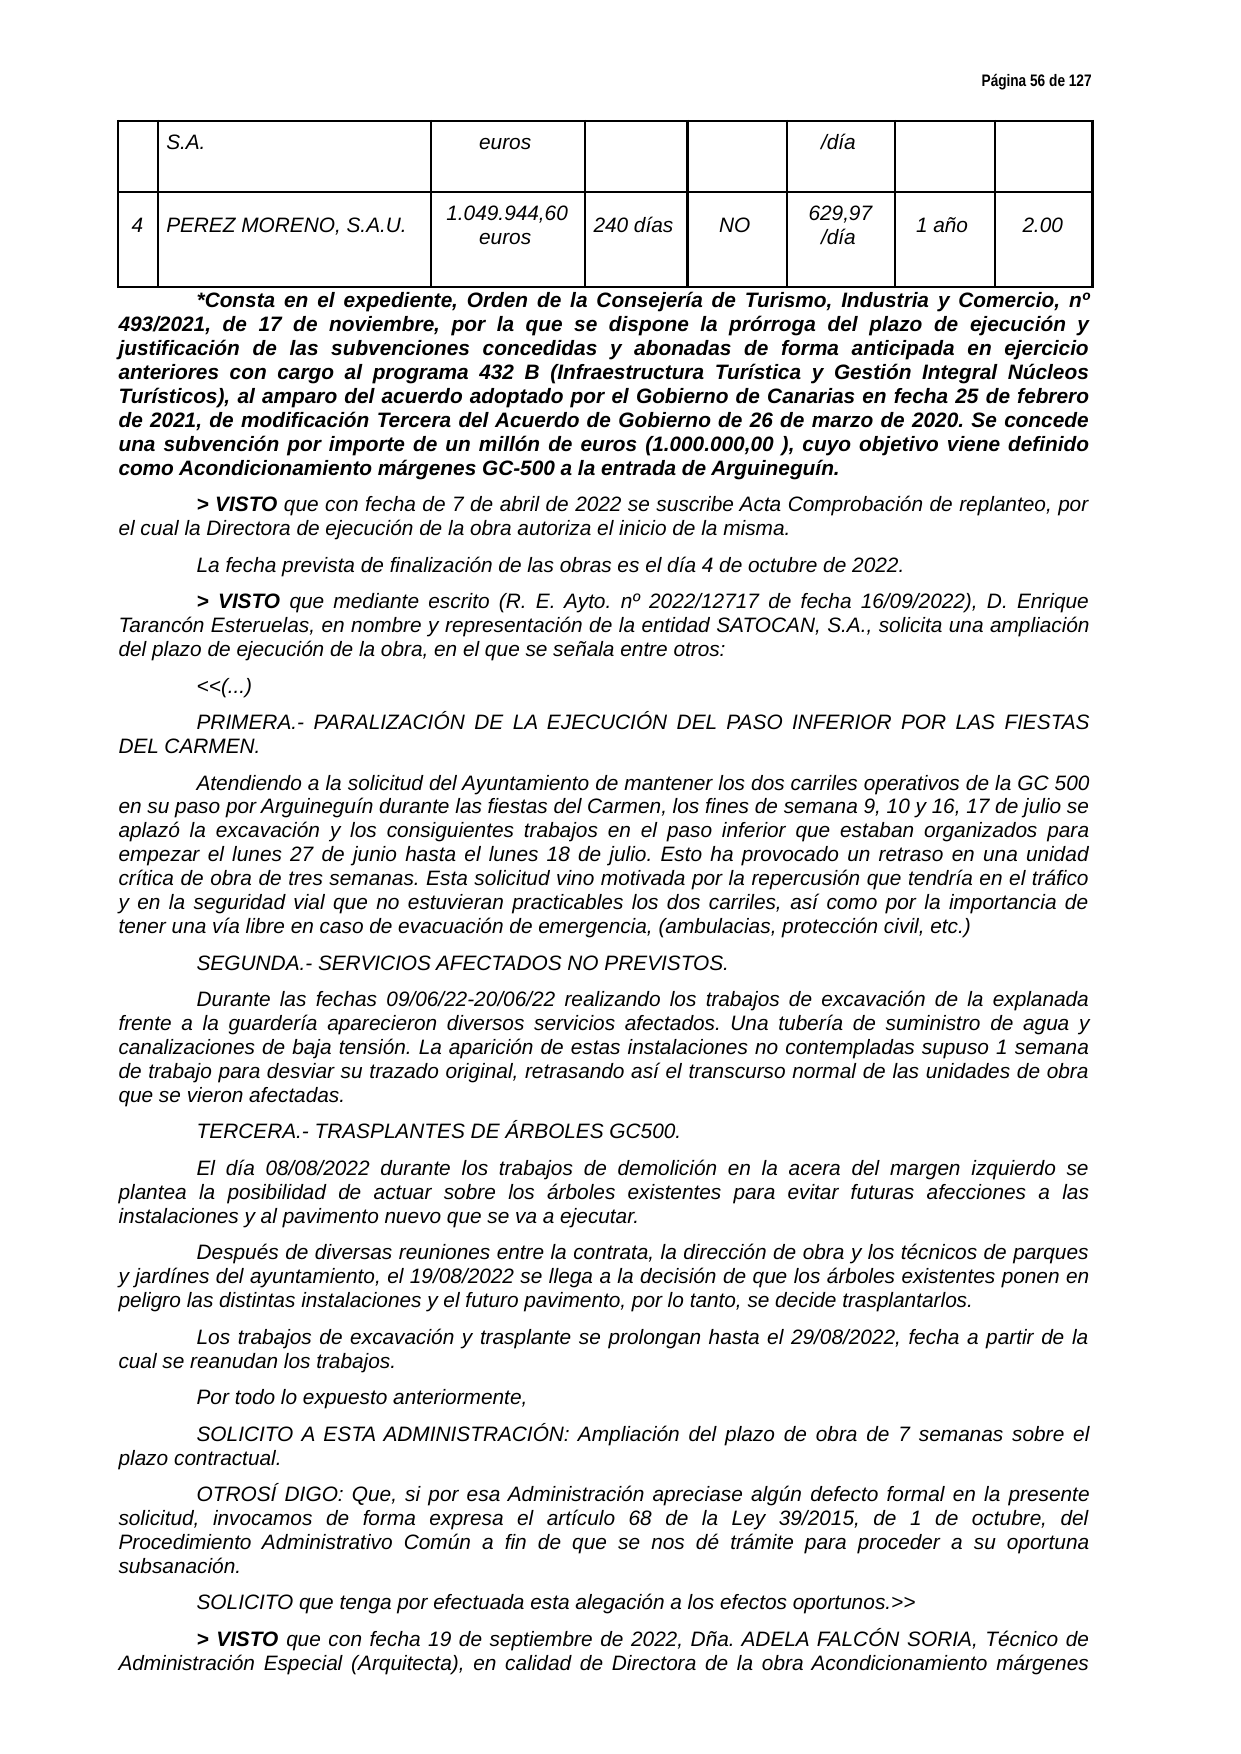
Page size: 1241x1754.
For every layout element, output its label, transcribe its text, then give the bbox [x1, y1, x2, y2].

table_cell 240 días [586, 193, 686, 286]
table_cell 1 año [896, 193, 994, 286]
table_cell 629,97 /día [788, 193, 894, 286]
text Atendiendo a la solicitud del Ayuntamiento de mantener los dos carriles operativos de la GC 500 en su paso por Arguineguín durante las fiestas del Carmen, los fines de semana 9, 10 y 16, 17 de julio se aplazó la excavación y los consiguientes trabajos en el paso inferior que estaban organizados para empezar el lunes 27 de junio hasta el lunes 18 de julio. Esto ha provocado un retraso en una unidad crítica de obra de tres semanas. Esta solicitud vino motivada por la repercusión que tendría en el tráfico y en la seguridad vial que no estuvieran practicables los dos carriles, así como por la importancia de tener una vía libre en caso de evacuación de emergencia, (ambulacias, protección civil, etc.) [118, 770, 1092, 938]
text *Consta en el expediente, Orden de la Consejería de Turismo, Industria y Comercio, nº 493/2021, de 17 de noviembre, por la que se dispone la prórroga del plazo de ejecución y justificación de las subvenciones concedidas y abonadas de forma anticipada en ejercicio anteriores con cargo al programa 432 B (Infraestructura Turística y Gestión Integral Núcleos Turísticos), al amparo del acuerdo adoptado por el Gobierno de Canarias en fecha 25 de febrero de 2021, de modificación Tercera del Acuerdo de Gobierno de 26 de marzo de 2020. Se concede una subvención por importe de un millón de euros (1.000.000,00 ), cuyo objetivo viene definido como Acondicionamiento márgenes GC-500 a la entrada de Arguineguín. [118, 288, 1092, 480]
text SOLICITO que tenga por efectuada esta alegación a los efectos oportunos.>> [118, 1590, 1092, 1614]
text TERCERA.- TRASPLANTES DE ÁRBOLES GC500. [118, 1119, 1092, 1143]
table_cell euros [432, 122, 584, 191]
table_cell [586, 122, 686, 191]
text PRIMERA.- PARALIZACIÓN DE LA EJECUCIÓN DEL PASO INFERIOR POR LAS FIESTAS DEL CARMEN. [118, 710, 1092, 758]
table_cell [996, 122, 1091, 191]
table_cell 1.049.944,60 euros [432, 193, 584, 286]
table_cell /día [788, 122, 894, 191]
table_cell [689, 122, 786, 191]
text Los trabajos de excavación y trasplante se prolongan hasta el 29/08/2022, fecha a partir de la cual se reanudan los trabajos. [118, 1324, 1092, 1372]
table_cell [896, 122, 994, 191]
text Después de diversas reuniones entre la contrata, la dirección de obra y los técnicos de parques y jardínes del ayuntamiento, el 19/08/2022 se llega a la decisión de que los árboles existentes ponen en peligro las distintas instalaciones y el futuro pavimento, por lo tanto, se decide trasplantarlos. [118, 1240, 1092, 1312]
text > VISTO que con fecha 19 de septiembre de 2022, Dña. ADELA FALCÓN SORIA, Técnico de Administración Especial (Arquitecta), en calidad de Directora de la obra Acondicionamiento márgenes [118, 1627, 1092, 1674]
table_cell NO [689, 193, 786, 286]
text Durante las fechas 09/06/22-20/06/22 realizando los trabajos de excavación de la explanada frente a la guardería aparecieron diversos servicios afectados. Una tubería de suministro de agua y canalizaciones de baja tensión. La aparición de estas instalaciones no contempladas supuso 1 semana de trabajo para desviar su trazado original, retrasando así el transcurso normal de las unidades de obra que se vieron afectadas. [118, 987, 1092, 1107]
text <<(...) [118, 673, 1092, 697]
text La fecha prevista de finalización de las obras es el día 4 de octubre de 2022. [118, 553, 1092, 577]
text OTROSÍ DIGO: Que, si por esa Administración apreciase algún defecto formal en la presente solicitud, invocamos de forma expresa el artículo 68 de la Ley 39/2015, de 1 de octubre, del Procedimiento Administrativo Común a fin de que se nos dé trámite para proceder a su oportuna subsanación. [118, 1482, 1092, 1578]
text Por todo lo expuesto anteriormente, [118, 1385, 1092, 1409]
text > VISTO que mediante escrito (R. E. Ayto. nº 2022/12717 de fecha 16/09/2022), D. Enrique Tarancón Esteruelas, en nombre y representación de la entidad SATOCAN, S.A., solicita una ampliación del plazo de ejecución de la obra, en el que se señala entre otros: [118, 589, 1092, 661]
table_cell 4 [119, 193, 157, 286]
text > VISTO que con fecha de 7 de abril de 2022 se suscribe Acta Comprobación de replanteo, por el cual la Directora de ejecución de la obra autoriza el inicio de la misma. [118, 492, 1092, 540]
text SEGUNDA.- SERVICIOS AFECTADOS NO PREVISTOS. [118, 951, 1092, 974]
table_cell S.A. [159, 122, 430, 191]
text SOLICITO A ESTA ADMINISTRACIÓN: Ampliación del plazo de obra de 7 semanas sobre el plazo contractual. [118, 1421, 1092, 1469]
table_cell PEREZ MORENO, S.A.U. [159, 193, 430, 286]
table_cell 2,00 [996, 193, 1091, 286]
text El día 08/08/2022 durante los trabajos de demolición en la acera del margen izquierdo se plantea la posibilidad de actuar sobre los árboles existentes para evitar futuras afecciones a las instalaciones y al pavimento nuevo que se va a ejecutar. [118, 1156, 1092, 1228]
table_cell [119, 122, 157, 191]
